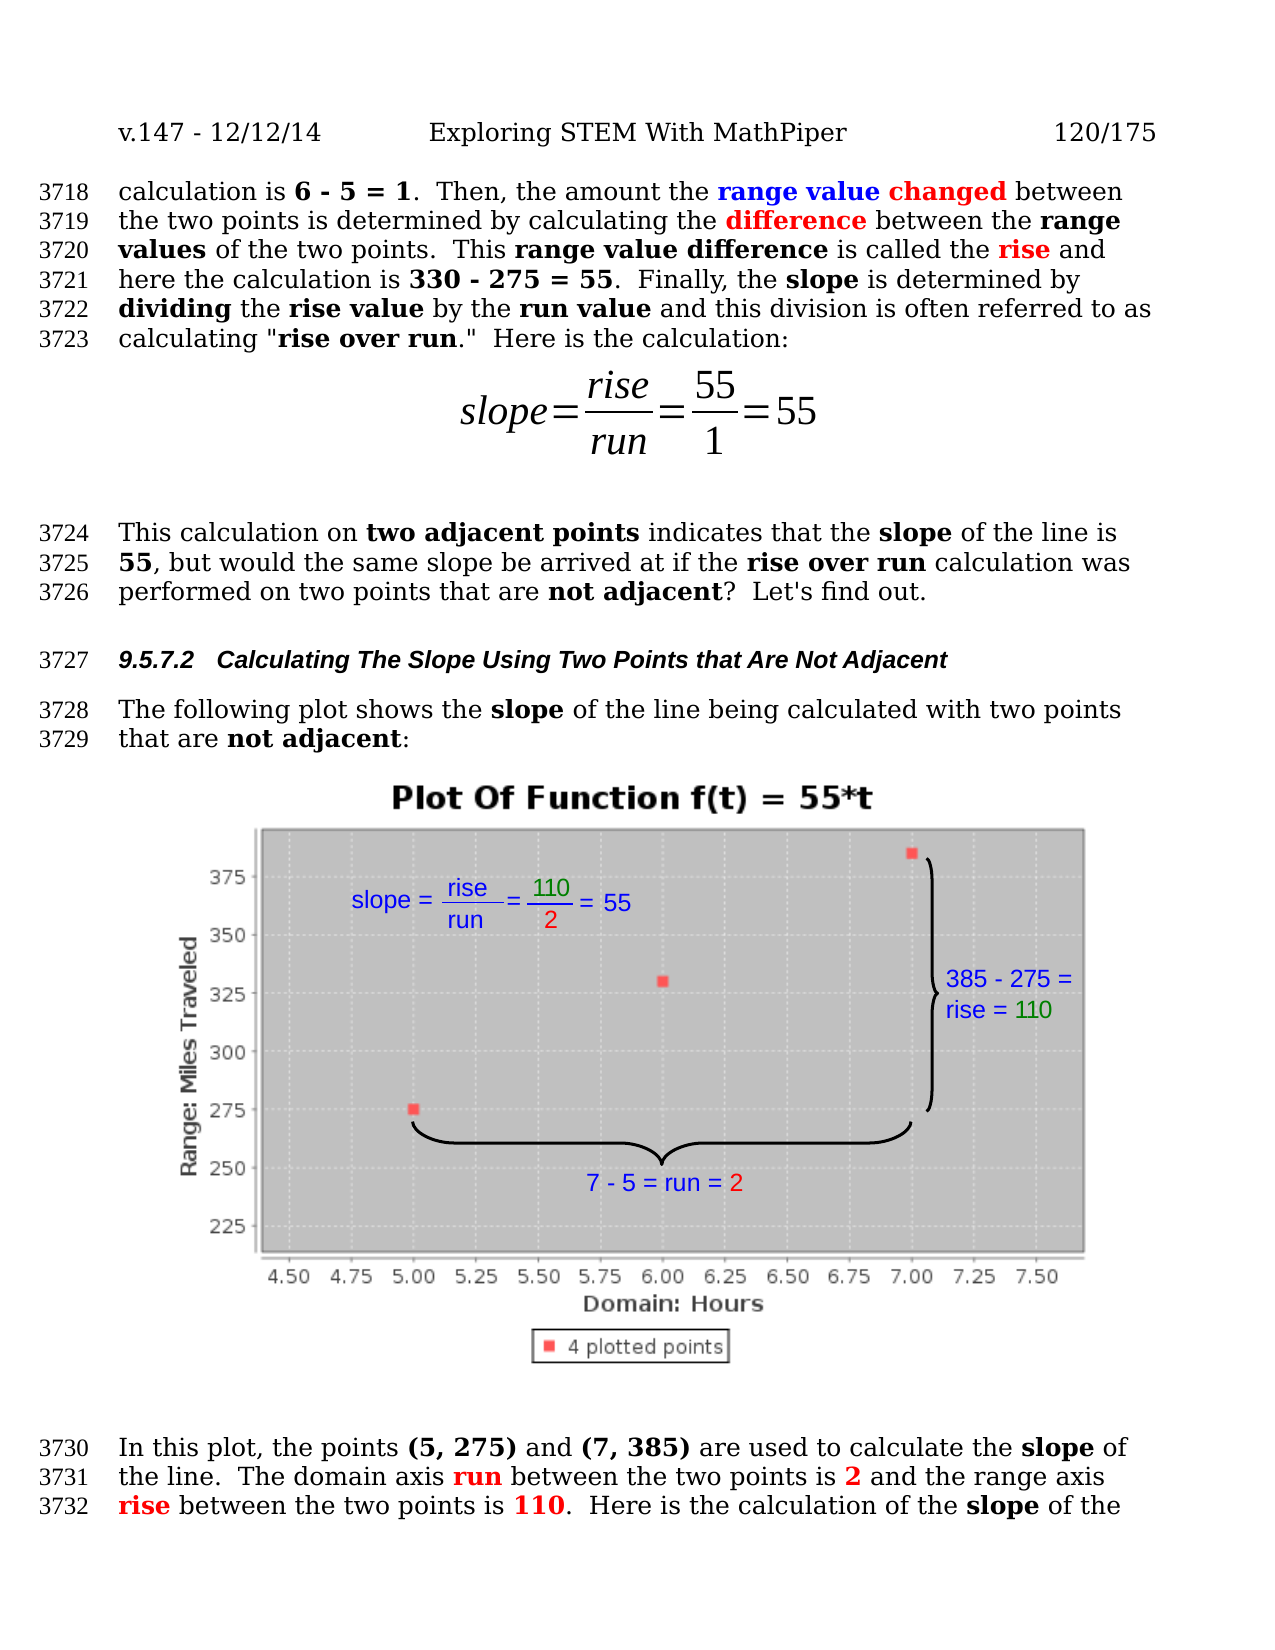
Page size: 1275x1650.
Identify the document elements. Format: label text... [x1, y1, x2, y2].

text This calculation on two adjacent points indicates that the slope of the line is 55, but would the same slope be arrived at if the rise over run calculation was performed on two points that are not adjacent? Let's find out. [118, 518, 1157, 607]
subtitle Calculating The Slope Using Two Points that Are Not Adjacent [118, 646, 1157, 674]
text calculation is 6 - 5 = 1. Then, the amount the range value changed between the two points is determined by calculating the difference between the range values of the two points. This range value difference is called the rise and here the calculation is 330 - 275 = 55. Finally, the slope is determined by dividing the rise value by the run value and this division is often referred to as calculating "rise over run." Here is the calculation: [118, 177, 1157, 353]
text In this plot, the points (5, 275) and (7, 385) are used to calculate the slope of the line. The domain axis run between the two points is 2 and the range axis rise between the two points is 110. Here is the calculation of the slope of the [118, 1432, 1157, 1521]
text The following plot shows the slope of the line being calculated with two points that are not adjacent: [118, 695, 1157, 754]
